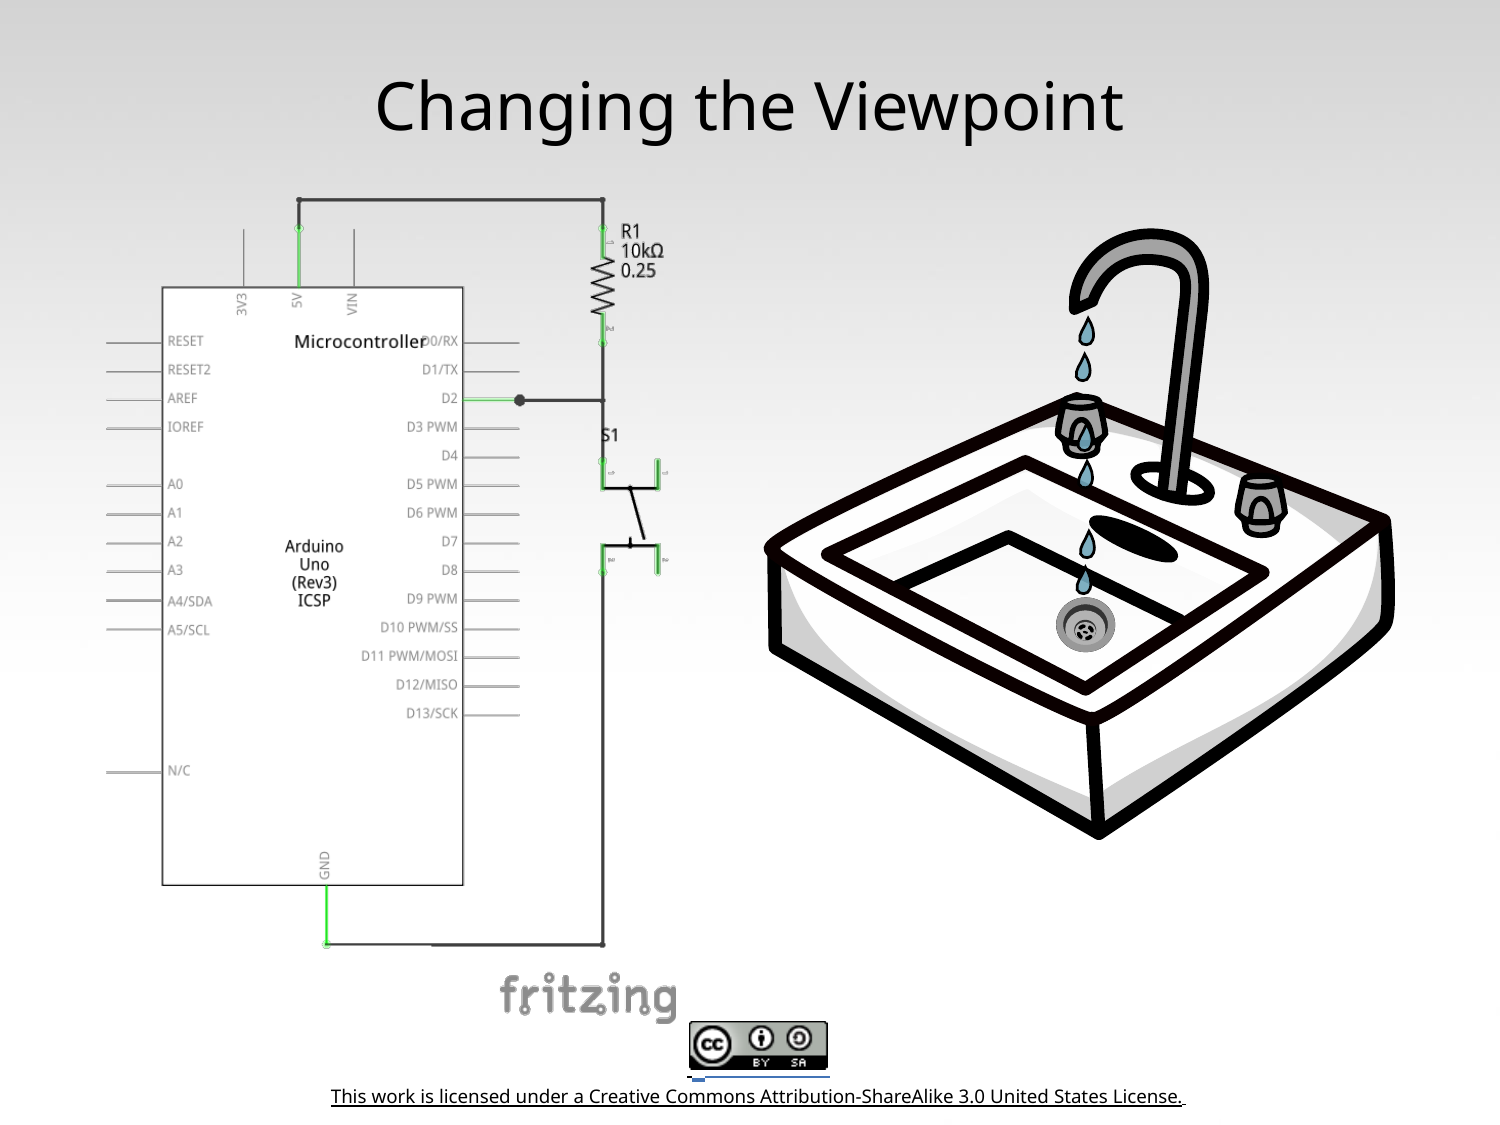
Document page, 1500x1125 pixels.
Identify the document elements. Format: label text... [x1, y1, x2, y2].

picture [0, 0, 1500, 1125]
title Changing the Viewpoint [112, 50, 1388, 238]
